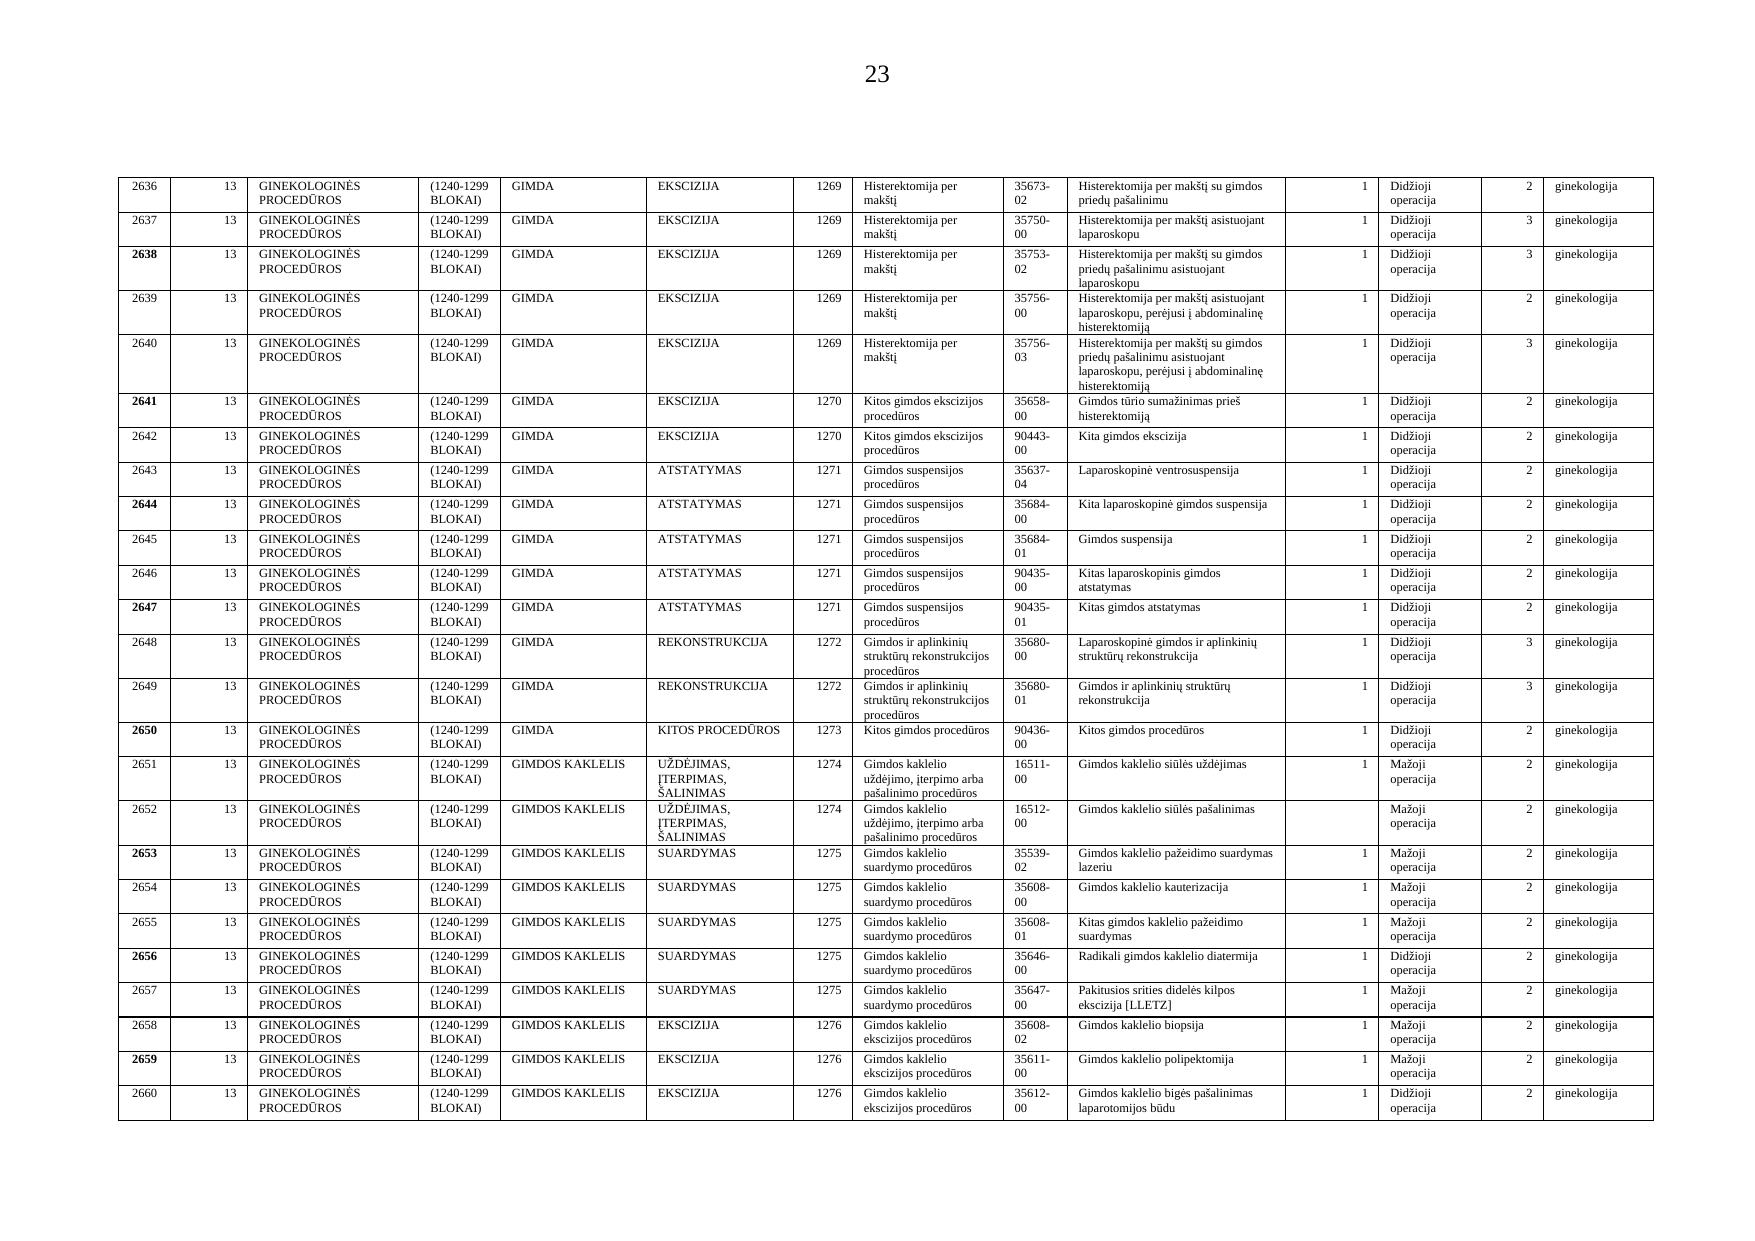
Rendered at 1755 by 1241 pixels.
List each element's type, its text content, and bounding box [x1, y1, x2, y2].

table_cell 2 [1482, 428, 1543, 462]
table_cell GIMDOS KAKLELIS [501, 757, 646, 800]
table_cell 13 [171, 531, 247, 565]
table_cell 2 [1482, 291, 1543, 334]
table_cell GINEKOLOGINĖS PROCEDŪROS [248, 566, 418, 599]
table_cell 2638 [119, 247, 170, 290]
table_cell 2 [1482, 723, 1543, 756]
table_cell 16512-00 [1004, 801, 1067, 844]
table_cell Mažoji operacija [1379, 1018, 1481, 1051]
table_cell 3 [1482, 679, 1543, 722]
table_cell ginekologija [1544, 949, 1653, 982]
table_cell GINEKOLOGINĖS PROCEDŪROS [248, 497, 418, 530]
table_cell 35680-00 [1004, 635, 1067, 678]
table_cell Gimdos kaklelio biopsija [1068, 1018, 1285, 1051]
table_cell 1271 [794, 600, 852, 633]
table_cell Gimdos kaklelio suardymo procedūros [853, 914, 1003, 948]
table_cell 1 [1286, 1052, 1378, 1085]
table_cell Gimdos kaklelio ekscizijos procedūros [853, 1086, 1003, 1119]
table_cell 13 [171, 949, 247, 982]
table_cell (1240-1299 BLOKAI) [419, 428, 500, 462]
table_cell ginekologija [1544, 291, 1653, 334]
table_cell 3 [1482, 335, 1543, 393]
table_cell 1275 [794, 880, 852, 913]
table_cell 3 [1482, 247, 1543, 290]
table_cell Kitas gimdos atstatymas [1068, 600, 1285, 633]
table_cell 2649 [119, 679, 170, 722]
table_cell Mažoji operacija [1379, 880, 1481, 913]
table_cell ginekologija [1544, 880, 1653, 913]
table_cell 90443-00 [1004, 428, 1067, 462]
table_cell 1276 [794, 1052, 852, 1085]
table_cell GINEKOLOGINĖS PROCEDŪROS [248, 1086, 418, 1119]
table_cell 35684-00 [1004, 497, 1067, 530]
table_cell ATSTATYMAS [647, 566, 793, 599]
table_cell Mažoji operacija [1379, 846, 1481, 879]
table_cell (1240-1299 BLOKAI) [419, 213, 500, 246]
table_cell 1 [1286, 600, 1378, 633]
table_cell ginekologija [1544, 394, 1653, 427]
table_cell 13 [171, 213, 247, 246]
table_cell Gimdos kaklelio uždėjimo, įterpimo arba pašalinimo procedūros [853, 757, 1003, 800]
table_cell 13 [171, 497, 247, 530]
table_cell (1240-1299 BLOKAI) [419, 1018, 500, 1051]
table_cell 1271 [794, 497, 852, 530]
table_cell 13 [171, 600, 247, 633]
table_cell 1275 [794, 949, 852, 982]
table_cell GINEKOLOGINĖS PROCEDŪROS [248, 600, 418, 633]
table_cell 2645 [119, 531, 170, 565]
table_cell 2 [1482, 801, 1543, 844]
table_cell GINEKOLOGINĖS PROCEDŪROS [248, 291, 418, 334]
table_cell (1240-1299 BLOKAI) [419, 1052, 500, 1085]
table_cell 13 [171, 983, 247, 1016]
table_cell Didžioji operacija [1379, 178, 1481, 212]
table_cell SUARDYMAS [647, 880, 793, 913]
table_cell Didžioji operacija [1379, 291, 1481, 334]
table_cell EKSCIZIJA [647, 428, 793, 462]
table_cell Didžioji operacija [1379, 723, 1481, 756]
table_cell 35756-00 [1004, 291, 1067, 334]
table_cell (1240-1299 BLOKAI) [419, 723, 500, 756]
table_cell 2 [1482, 1052, 1543, 1085]
table_cell SUARDYMAS [647, 846, 793, 879]
table_cell GINEKOLOGINĖS PROCEDŪROS [248, 1052, 418, 1085]
table_cell 2 [1482, 880, 1543, 913]
table_cell Didžioji operacija [1379, 566, 1481, 599]
table_cell 1 [1286, 757, 1378, 800]
table_cell SUARDYMAS [647, 949, 793, 982]
table_cell Didžioji operacija [1379, 531, 1481, 565]
table_cell (1240-1299 BLOKAI) [419, 463, 500, 496]
table_cell GIMDOS KAKLELIS [501, 1086, 646, 1119]
table_cell 2637 [119, 213, 170, 246]
table_cell 1 [1286, 178, 1378, 212]
table_cell 2 [1482, 914, 1543, 948]
table_cell 2 [1482, 531, 1543, 565]
table_cell GINEKOLOGINĖS PROCEDŪROS [248, 880, 418, 913]
table_cell 2642 [119, 428, 170, 462]
table_cell Histerektomija per makštį su gimdos priedų pašalinimu asistuojant laparoskopu, perėjusi į abdominalinę histerektomiją [1068, 335, 1285, 393]
table_cell 13 [171, 247, 247, 290]
table_cell Gimdos suspensijos procedūros [853, 463, 1003, 496]
table_cell 2 [1482, 983, 1543, 1016]
table_cell 2659 [119, 1052, 170, 1085]
table_cell GIMDOS KAKLELIS [501, 801, 646, 844]
table_cell 13 [171, 566, 247, 599]
table_cell EKSCIZIJA [647, 1086, 793, 1119]
table_cell KITOS PROCEDŪROS [647, 723, 793, 756]
table_cell 13 [171, 1018, 247, 1051]
table_cell ginekologija [1544, 757, 1653, 800]
table_cell Histerektomija per makštį asistuojant laparoskopu, perėjusi į abdominalinę histerektomiją [1068, 291, 1285, 334]
table_cell ginekologija [1544, 566, 1653, 599]
table_cell GIMDA [501, 178, 646, 212]
table_cell 35612-00 [1004, 1086, 1067, 1119]
table_cell 1 [1286, 723, 1378, 756]
table_cell 35608-02 [1004, 1018, 1067, 1051]
table_cell 1274 [794, 757, 852, 800]
table_cell 2641 [119, 394, 170, 427]
table_cell (1240-1299 BLOKAI) [419, 600, 500, 633]
table_cell (1240-1299 BLOKAI) [419, 497, 500, 530]
table_cell 1271 [794, 463, 852, 496]
table_cell Mažoji operacija [1379, 1052, 1481, 1085]
table_cell GINEKOLOGINĖS PROCEDŪROS [248, 394, 418, 427]
table_cell Kitos gimdos ekscizijos procedūros [853, 394, 1003, 427]
table_cell GIMDOS KAKLELIS [501, 1018, 646, 1051]
table_cell ATSTATYMAS [647, 463, 793, 496]
table_cell ginekologija [1544, 679, 1653, 722]
table_cell 1 [1286, 335, 1378, 393]
table_cell ginekologija [1544, 335, 1653, 393]
table_cell Histerektomija per makštį [853, 335, 1003, 393]
table_cell ATSTATYMAS [647, 600, 793, 633]
table_cell GIMDA [501, 635, 646, 678]
table_cell Didžioji operacija [1379, 497, 1481, 530]
table_cell 1276 [794, 1086, 852, 1119]
table_cell Kitas laparoskopinis gimdos atstatymas [1068, 566, 1285, 599]
table_cell 2 [1482, 1086, 1543, 1119]
table_cell 13 [171, 635, 247, 678]
table_cell Histerektomija per makštį [853, 213, 1003, 246]
table_cell 35684-01 [1004, 531, 1067, 565]
table_cell Gimdos kaklelio siūlės uždėjimas [1068, 757, 1285, 800]
table_cell ginekologija [1544, 178, 1653, 212]
table_cell 35646-00 [1004, 949, 1067, 982]
table_cell Didžioji operacija [1379, 949, 1481, 982]
table_cell 2660 [119, 1086, 170, 1119]
table_cell Gimdos kaklelio suardymo procedūros [853, 983, 1003, 1016]
table_cell ginekologija [1544, 635, 1653, 678]
table_cell (1240-1299 BLOKAI) [419, 335, 500, 393]
table_cell 1269 [794, 247, 852, 290]
table_cell Gimdos kaklelio polipektomija [1068, 1052, 1285, 1085]
table_cell Gimdos suspensijos procedūros [853, 497, 1003, 530]
table_cell GIMDA [501, 291, 646, 334]
table_cell 2655 [119, 914, 170, 948]
table_cell EKSCIZIJA [647, 178, 793, 212]
table_cell 1276 [794, 1018, 852, 1051]
table_cell (1240-1299 BLOKAI) [419, 635, 500, 678]
table_cell GINEKOLOGINĖS PROCEDŪROS [248, 335, 418, 393]
table_cell Gimdos tūrio sumažinimas prieš histerektomiją [1068, 394, 1285, 427]
table_cell 2 [1482, 600, 1543, 633]
table_cell 13 [171, 463, 247, 496]
table_cell 1 [1286, 291, 1378, 334]
table_cell ginekologija [1544, 497, 1653, 530]
table_cell GIMDOS KAKLELIS [501, 846, 646, 879]
table_cell 13 [171, 914, 247, 948]
table_cell (1240-1299 BLOKAI) [419, 880, 500, 913]
table_cell GIMDA [501, 335, 646, 393]
table_cell 1273 [794, 723, 852, 756]
table_cell EKSCIZIJA [647, 335, 793, 393]
table_cell GINEKOLOGINĖS PROCEDŪROS [248, 801, 418, 844]
table_cell 90435-01 [1004, 600, 1067, 633]
table_cell 1270 [794, 428, 852, 462]
table_cell Mažoji operacija [1379, 757, 1481, 800]
table_cell SUARDYMAS [647, 914, 793, 948]
table_cell 1 [1286, 213, 1378, 246]
table_cell 2 [1482, 846, 1543, 879]
table_cell EKSCIZIJA [647, 394, 793, 427]
table_cell 1 [1286, 679, 1378, 722]
table_cell 1 [1286, 463, 1378, 496]
table_cell 1269 [794, 291, 852, 334]
table_cell GIMDA [501, 723, 646, 756]
table_cell (1240-1299 BLOKAI) [419, 949, 500, 982]
table_cell 13 [171, 679, 247, 722]
table_cell GINEKOLOGINĖS PROCEDŪROS [248, 723, 418, 756]
table_cell 2 [1482, 949, 1543, 982]
table_cell 2636 [119, 178, 170, 212]
table_cell EKSCIZIJA [647, 247, 793, 290]
table_cell ginekologija [1544, 247, 1653, 290]
table_cell 90436-00 [1004, 723, 1067, 756]
table_cell Gimdos kaklelio pažeidimo suardymas lazeriu [1068, 846, 1285, 879]
table_cell EKSCIZIJA [647, 1018, 793, 1051]
table_cell GINEKOLOGINĖS PROCEDŪROS [248, 178, 418, 212]
table_cell Gimdos kaklelio suardymo procedūros [853, 846, 1003, 879]
table_cell 16511-00 [1004, 757, 1067, 800]
table_cell GINEKOLOGINĖS PROCEDŪROS [248, 757, 418, 800]
table_cell 13 [171, 1086, 247, 1119]
table_cell REKONSTRUKCIJA [647, 679, 793, 722]
table_cell 1 [1286, 1018, 1378, 1051]
table_cell 2643 [119, 463, 170, 496]
table_cell ginekologija [1544, 801, 1653, 844]
table_cell Laparoskopinė gimdos ir aplinkinių struktūrų rekonstrukcija [1068, 635, 1285, 678]
table_cell 35753-02 [1004, 247, 1067, 290]
table_cell 13 [171, 335, 247, 393]
table_cell 2646 [119, 566, 170, 599]
table_cell 13 [171, 846, 247, 879]
table_cell 13 [171, 1052, 247, 1085]
table_cell 1 [1286, 846, 1378, 879]
table_cell Didžioji operacija [1379, 394, 1481, 427]
table_cell 1275 [794, 983, 852, 1016]
table_cell 35673-02 [1004, 178, 1067, 212]
table_cell Gimdos kaklelio ekscizijos procedūros [853, 1052, 1003, 1085]
table_cell Didžioji operacija [1379, 600, 1481, 633]
table_cell 1275 [794, 846, 852, 879]
table_cell ginekologija [1544, 600, 1653, 633]
table_cell Gimdos suspensijos procedūros [853, 600, 1003, 633]
table_cell EKSCIZIJA [647, 291, 793, 334]
table_cell GIMDOS KAKLELIS [501, 880, 646, 913]
table_cell 1274 [794, 801, 852, 844]
table_cell ATSTATYMAS [647, 497, 793, 530]
table_cell ginekologija [1544, 531, 1653, 565]
table_cell (1240-1299 BLOKAI) [419, 801, 500, 844]
table_cell 2652 [119, 801, 170, 844]
table_cell 35608-01 [1004, 914, 1067, 948]
table_cell 35680-01 [1004, 679, 1067, 722]
table_cell (1240-1299 BLOKAI) [419, 178, 500, 212]
table_cell ginekologija [1544, 723, 1653, 756]
table_cell 2653 [119, 846, 170, 879]
table_cell 35750-00 [1004, 213, 1067, 246]
table_cell 1 [1286, 949, 1378, 982]
table_cell GIMDOS KAKLELIS [501, 949, 646, 982]
table_cell GIMDA [501, 600, 646, 633]
table_cell Mažoji operacija [1379, 983, 1481, 1016]
table_cell ginekologija [1544, 1052, 1653, 1085]
table_cell (1240-1299 BLOKAI) [419, 531, 500, 565]
table_cell GIMDA [501, 213, 646, 246]
table_cell 13 [171, 428, 247, 462]
table_cell GINEKOLOGINĖS PROCEDŪROS [248, 949, 418, 982]
table_cell 13 [171, 178, 247, 212]
table_cell (1240-1299 BLOKAI) [419, 846, 500, 879]
table_cell 2639 [119, 291, 170, 334]
table_cell Radikali gimdos kaklelio diatermija [1068, 949, 1285, 982]
table_cell ATSTATYMAS [647, 531, 793, 565]
table_cell Didžioji operacija [1379, 463, 1481, 496]
table_cell (1240-1299 BLOKAI) [419, 394, 500, 427]
table_cell REKONSTRUKCIJA [647, 635, 793, 678]
table_cell 1269 [794, 178, 852, 212]
table_cell Gimdos kaklelio uždėjimo, įterpimo arba pašalinimo procedūros [853, 801, 1003, 844]
table_cell 1 [1286, 983, 1378, 1016]
table_cell 2647 [119, 600, 170, 633]
table_cell (1240-1299 BLOKAI) [419, 757, 500, 800]
table_cell (1240-1299 BLOKAI) [419, 914, 500, 948]
table_cell Gimdos suspensijos procedūros [853, 566, 1003, 599]
table_cell Gimdos kaklelio bigės pašalinimas laparotomijos būdu [1068, 1086, 1285, 1119]
table_cell 2 [1482, 497, 1543, 530]
table_cell 1271 [794, 566, 852, 599]
table_cell 35756-03 [1004, 335, 1067, 393]
table_cell Gimdos suspensija [1068, 531, 1285, 565]
table_cell GINEKOLOGINĖS PROCEDŪROS [248, 247, 418, 290]
table_cell ginekologija [1544, 213, 1653, 246]
table_cell 2 [1482, 757, 1543, 800]
table_cell GIMDOS KAKLELIS [501, 983, 646, 1016]
table_cell GINEKOLOGINĖS PROCEDŪROS [248, 846, 418, 879]
table_cell ginekologija [1544, 983, 1653, 1016]
table_cell ginekologija [1544, 846, 1653, 879]
table_cell 2644 [119, 497, 170, 530]
table_cell 13 [171, 757, 247, 800]
table_cell Kita gimdos ekscizija [1068, 428, 1285, 462]
table_cell (1240-1299 BLOKAI) [419, 566, 500, 599]
table_cell Pakitusios srities didelės kilpos ekscizija [LLETZ] [1068, 983, 1285, 1016]
table_cell Gimdos ir aplinkinių struktūrų rekonstrukcijos procedūros [853, 679, 1003, 722]
table_cell 1272 [794, 679, 852, 722]
table_cell 2 [1482, 463, 1543, 496]
table_cell Didžioji operacija [1379, 635, 1481, 678]
table_cell ginekologija [1544, 1086, 1653, 1119]
table_cell Gimdos kaklelio ekscizijos procedūros [853, 1018, 1003, 1051]
table_cell UŽDĖJIMAS, ĮTERPIMAS, ŠALINIMAS [647, 801, 793, 844]
table_cell GINEKOLOGINĖS PROCEDŪROS [248, 428, 418, 462]
table_cell 13 [171, 394, 247, 427]
table_cell Gimdos ir aplinkinių struktūrų rekonstrukcija [1068, 679, 1285, 722]
table_cell GINEKOLOGINĖS PROCEDŪROS [248, 1018, 418, 1051]
table_cell GIMDA [501, 679, 646, 722]
table_cell 3 [1482, 635, 1543, 678]
table_cell Histerektomija per makštį asistuojant laparoskopu [1068, 213, 1285, 246]
table_cell 1 [1286, 566, 1378, 599]
table_cell ginekologija [1544, 1018, 1653, 1051]
table_cell Kitos gimdos procedūros [853, 723, 1003, 756]
table_cell 35611-00 [1004, 1052, 1067, 1085]
table_cell 2657 [119, 983, 170, 1016]
table_cell ginekologija [1544, 463, 1653, 496]
table_cell Gimdos kaklelio kauterizacija [1068, 880, 1285, 913]
table_cell 35608-00 [1004, 880, 1067, 913]
table_cell GINEKOLOGINĖS PROCEDŪROS [248, 983, 418, 1016]
table_cell Didžioji operacija [1379, 679, 1481, 722]
table_cell GIMDA [501, 531, 646, 565]
table_cell Didžioji operacija [1379, 335, 1481, 393]
table_cell Mažoji operacija [1379, 914, 1481, 948]
table_cell 2654 [119, 880, 170, 913]
table_cell 2 [1482, 1018, 1543, 1051]
table_cell 1 [1286, 1086, 1378, 1119]
table_cell 1272 [794, 635, 852, 678]
table_cell 1269 [794, 335, 852, 393]
table_cell 1271 [794, 531, 852, 565]
table_cell Histerektomija per makštį su gimdos priedų pašalinimu asistuojant laparoskopu [1068, 247, 1285, 290]
table_cell 13 [171, 880, 247, 913]
table_cell GINEKOLOGINĖS PROCEDŪROS [248, 679, 418, 722]
table_cell 2640 [119, 335, 170, 393]
table_cell GIMDA [501, 463, 646, 496]
table_cell GIMDOS KAKLELIS [501, 1052, 646, 1085]
table_cell 1 [1286, 247, 1378, 290]
table_cell EKSCIZIJA [647, 1052, 793, 1085]
table_cell Gimdos kaklelio siūlės pašalinimas [1068, 801, 1285, 844]
table_cell Kitas gimdos kaklelio pažeidimo suardymas [1068, 914, 1285, 948]
table_cell 1275 [794, 914, 852, 948]
table_cell 13 [171, 723, 247, 756]
table_cell (1240-1299 BLOKAI) [419, 291, 500, 334]
table_cell Kitos gimdos procedūros [1068, 723, 1285, 756]
table_cell 13 [171, 291, 247, 334]
table_cell Didžioji operacija [1379, 247, 1481, 290]
table_cell Gimdos ir aplinkinių struktūrų rekonstrukcijos procedūros [853, 635, 1003, 678]
table_cell Gimdos kaklelio suardymo procedūros [853, 949, 1003, 982]
table_cell 1 [1286, 428, 1378, 462]
table_cell 1270 [794, 394, 852, 427]
table_cell SUARDYMAS [647, 983, 793, 1016]
table_cell 2650 [119, 723, 170, 756]
table_cell 2 [1482, 394, 1543, 427]
table_cell 90435-00 [1004, 566, 1067, 599]
table_cell ginekologija [1544, 914, 1653, 948]
table_cell 1 [1286, 880, 1378, 913]
table_cell Kita laparoskopinė gimdos suspensija [1068, 497, 1285, 530]
table_cell 2648 [119, 635, 170, 678]
table_cell Kitos gimdos ekscizijos procedūros [853, 428, 1003, 462]
table_cell Mažoji operacija [1379, 801, 1481, 844]
table_cell GIMDA [501, 394, 646, 427]
table_cell 2 [1482, 566, 1543, 599]
table_cell ginekologija [1544, 428, 1653, 462]
table_cell GINEKOLOGINĖS PROCEDŪROS [248, 213, 418, 246]
table_cell Gimdos suspensijos procedūros [853, 531, 1003, 565]
table_cell Didžioji operacija [1379, 213, 1481, 246]
table_cell 1 [1286, 635, 1378, 678]
table_cell UŽDĖJIMAS, ĮTERPIMAS, ŠALINIMAS [647, 757, 793, 800]
table_cell 2656 [119, 949, 170, 982]
table_cell 1 [1286, 914, 1378, 948]
table_cell GINEKOLOGINĖS PROCEDŪROS [248, 635, 418, 678]
table_cell 1 [1286, 497, 1378, 530]
table_cell GIMDA [501, 428, 646, 462]
table_cell GIMDA [501, 497, 646, 530]
table_cell [1286, 801, 1378, 844]
table_cell (1240-1299 BLOKAI) [419, 983, 500, 1016]
table_cell GIMDOS KAKLELIS [501, 914, 646, 948]
table_cell (1240-1299 BLOKAI) [419, 1086, 500, 1119]
table_cell EKSCIZIJA [647, 213, 793, 246]
table_cell 35658-00 [1004, 394, 1067, 427]
table_cell 2651 [119, 757, 170, 800]
table_cell Histerektomija per makštį [853, 247, 1003, 290]
table_cell (1240-1299 BLOKAI) [419, 247, 500, 290]
table_cell Laparoskopinė ventrosuspensija [1068, 463, 1285, 496]
table_cell GIMDA [501, 247, 646, 290]
table_cell 1 [1286, 394, 1378, 427]
table_cell Histerektomija per makštį su gimdos priedų pašalinimu [1068, 178, 1285, 212]
table_cell 1269 [794, 213, 852, 246]
table_cell Gimdos kaklelio suardymo procedūros [853, 880, 1003, 913]
table_cell Didžioji operacija [1379, 428, 1481, 462]
table_cell 1 [1286, 531, 1378, 565]
table_cell Histerektomija per makštį [853, 291, 1003, 334]
table_cell Histerektomija per makštį [853, 178, 1003, 212]
table_cell 13 [171, 801, 247, 844]
table_cell GINEKOLOGINĖS PROCEDŪROS [248, 463, 418, 496]
table_cell GINEKOLOGINĖS PROCEDŪROS [248, 531, 418, 565]
table_cell 3 [1482, 213, 1543, 246]
table_cell (1240-1299 BLOKAI) [419, 679, 500, 722]
table_cell 35637-04 [1004, 463, 1067, 496]
table_cell 35539-02 [1004, 846, 1067, 879]
table_cell GINEKOLOGINĖS PROCEDŪROS [248, 914, 418, 948]
table_cell Didžioji operacija [1379, 1086, 1481, 1119]
table_cell 35647-00 [1004, 983, 1067, 1016]
table_cell 2658 [119, 1018, 170, 1051]
table_cell 2 [1482, 178, 1543, 212]
table_cell GIMDA [501, 566, 646, 599]
